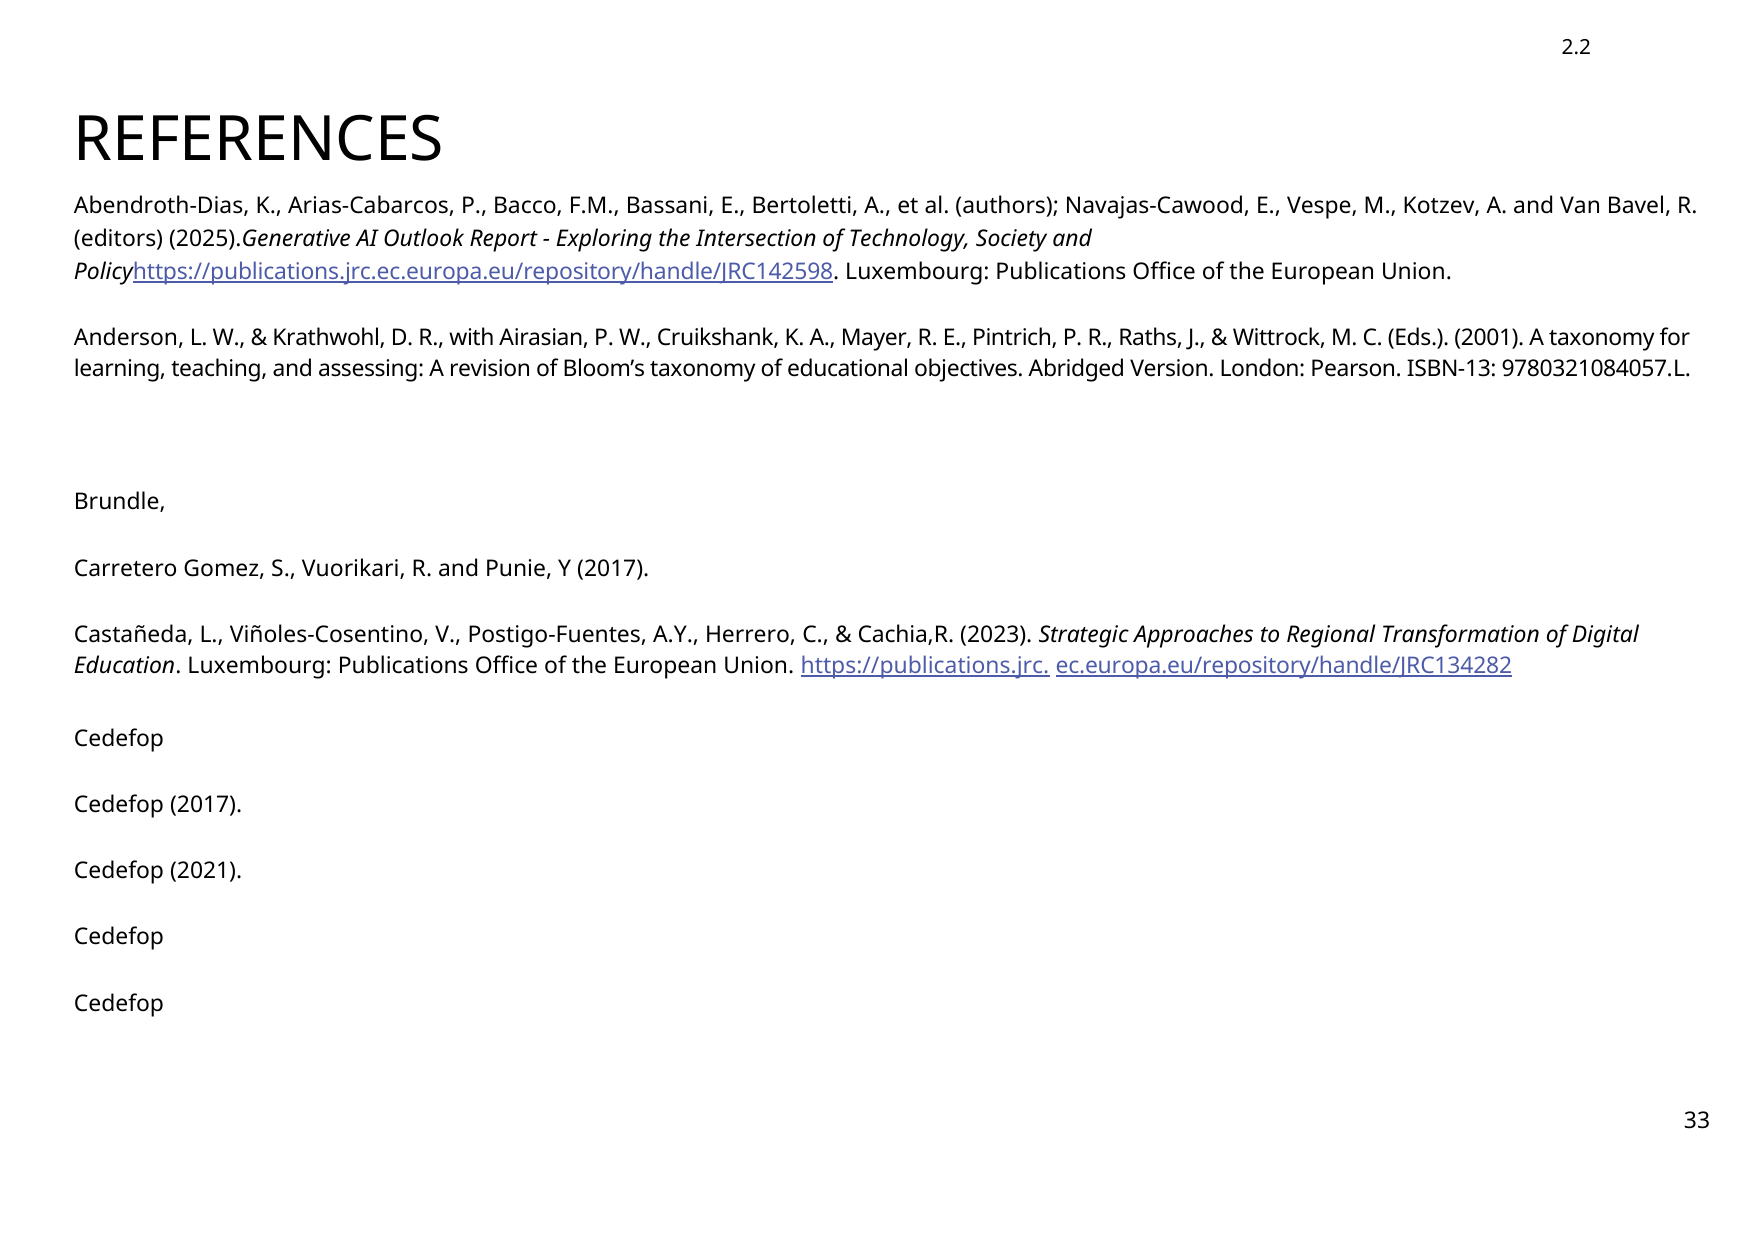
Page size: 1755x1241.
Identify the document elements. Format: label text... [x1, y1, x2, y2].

text Carretero Gomez, S., Vuorikari, R. and Punie, Y (2017). [74, 551, 1710, 583]
subtitle REFERENCES [74, 94, 1710, 179]
text Castañeda, L., Viñoles-Cosentino, V., Postigo-Fuentes, A.Y., Herrero, C., & Cachia,R. (2023). Strategic Approaches to Regional Transformation of Digital Education. Luxembourg: Publications Office of the European Union. https://publications.jrc. ec.europa.eu/repository/handle/JRC134282 [74, 618, 1710, 680]
text Cedefop (2021). [74, 854, 1663, 885]
text Cedefop [74, 722, 1662, 753]
text Abendroth-Dias, K., Arias-Cabarcos, P., Bacco, F.M., Bassani, E., Bertoletti, A., et al. (authors); Navajas-Cawood, E., Vespe, M., Kotzev, A. and Van Bavel, R. (editors) (2025).Generative AI Outlook Report - Exploring the Intersection of Technology, Society and Policyhttps://publications.jrc.ec.europa.eu/repository/handle/JRC142598. Luxembourg: Publications Office of the European Union. [74, 189, 1710, 286]
text Brundle, [74, 485, 1706, 516]
text Cedefop [74, 987, 1663, 1018]
text Cedefop [74, 920, 1662, 952]
text Cedefop (2017). [74, 788, 1663, 819]
text Anderson, L. W., & Krathwohl, D. R., with Airasian, P. W., Cruikshank, K. A., Mayer, R. E., Pintrich, P. R., Raths, J., & Wittrock, M. C. (Eds.). (2001). A taxonomy for learning, teaching, and assessing: A revision of Bloom’s taxonomy of educational objectives. Abridged Version. London: Pearson. ISBN-13: 9780321084057.L. [74, 321, 1710, 383]
